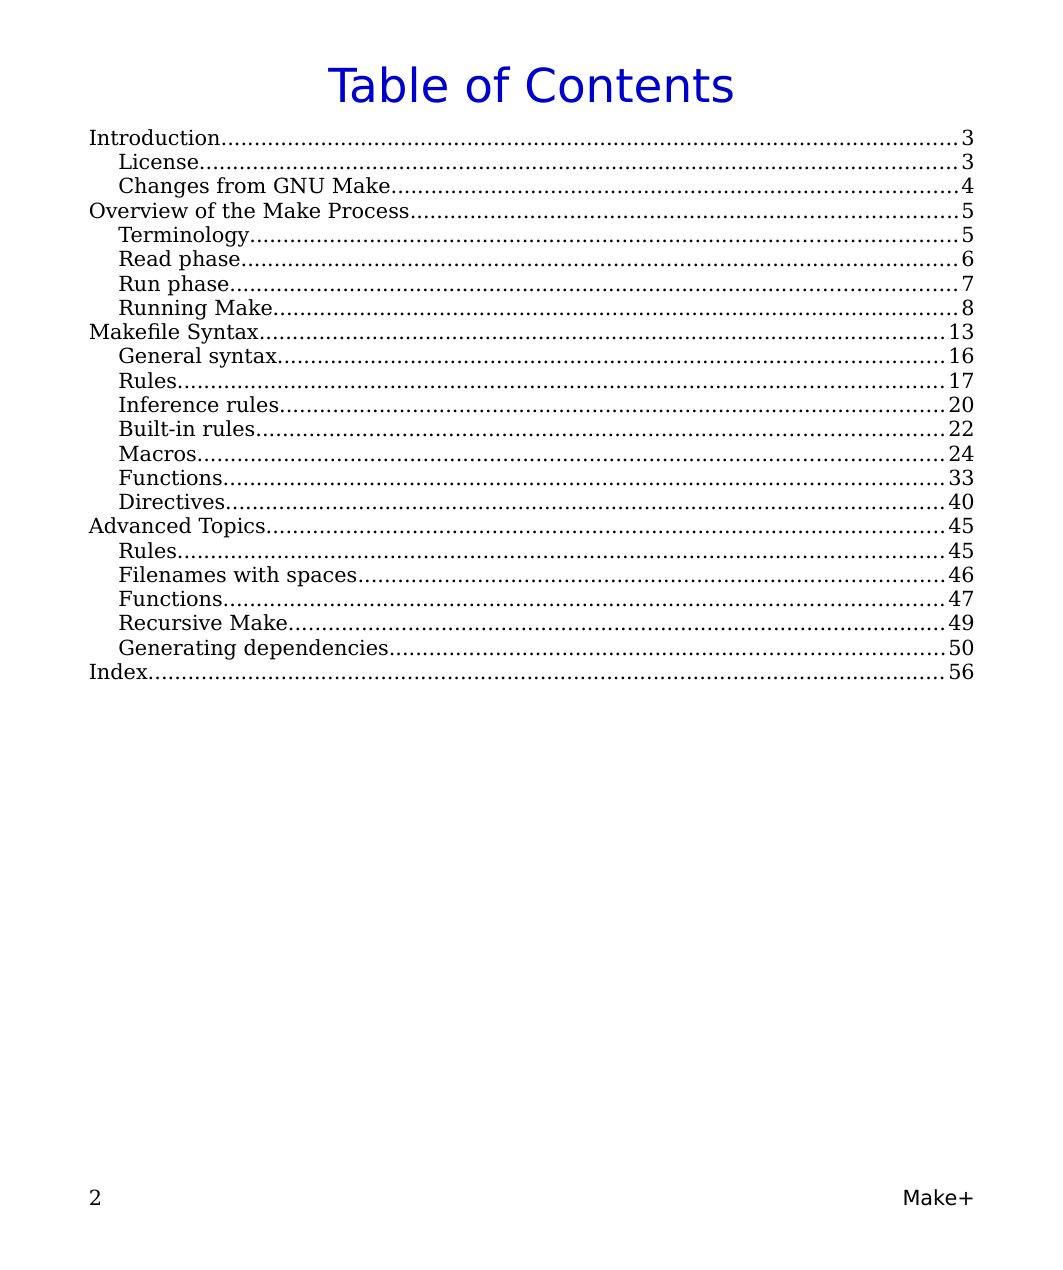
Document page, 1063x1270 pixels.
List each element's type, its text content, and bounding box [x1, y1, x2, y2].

text License 3 [118, 150, 974, 174]
text Functions 33 [118, 466, 974, 490]
text General syntax 16 [118, 344, 974, 369]
text Run phase 7 [118, 272, 974, 296]
text Read phase 6 [118, 247, 974, 272]
text Rules 17 [118, 369, 974, 393]
text Filenames with spaces 46 [118, 563, 974, 587]
text Rules 45 [118, 539, 974, 563]
text Terminology 5 [118, 223, 974, 247]
text Advanced Topics 45 [88, 514, 974, 539]
text Running Make 8 [118, 296, 974, 320]
text Inference rules 20 [118, 393, 974, 417]
text Functions 47 [118, 587, 974, 611]
text Index 56 [88, 660, 974, 684]
text Overview of the Make Process 5 [88, 199, 974, 223]
text Changes from GNU Make 4 [118, 174, 974, 199]
text Directives 40 [118, 490, 974, 514]
text Makefile Syntax 13 [88, 320, 974, 344]
text Macros 24 [118, 442, 974, 466]
text Generating dependencies 50 [118, 636, 974, 660]
text Recursive Make 49 [118, 611, 974, 636]
subtitle Table of Contents [88, 59, 974, 114]
text Introduction 3 [88, 126, 974, 150]
text Built-in rules 22 [118, 417, 974, 442]
